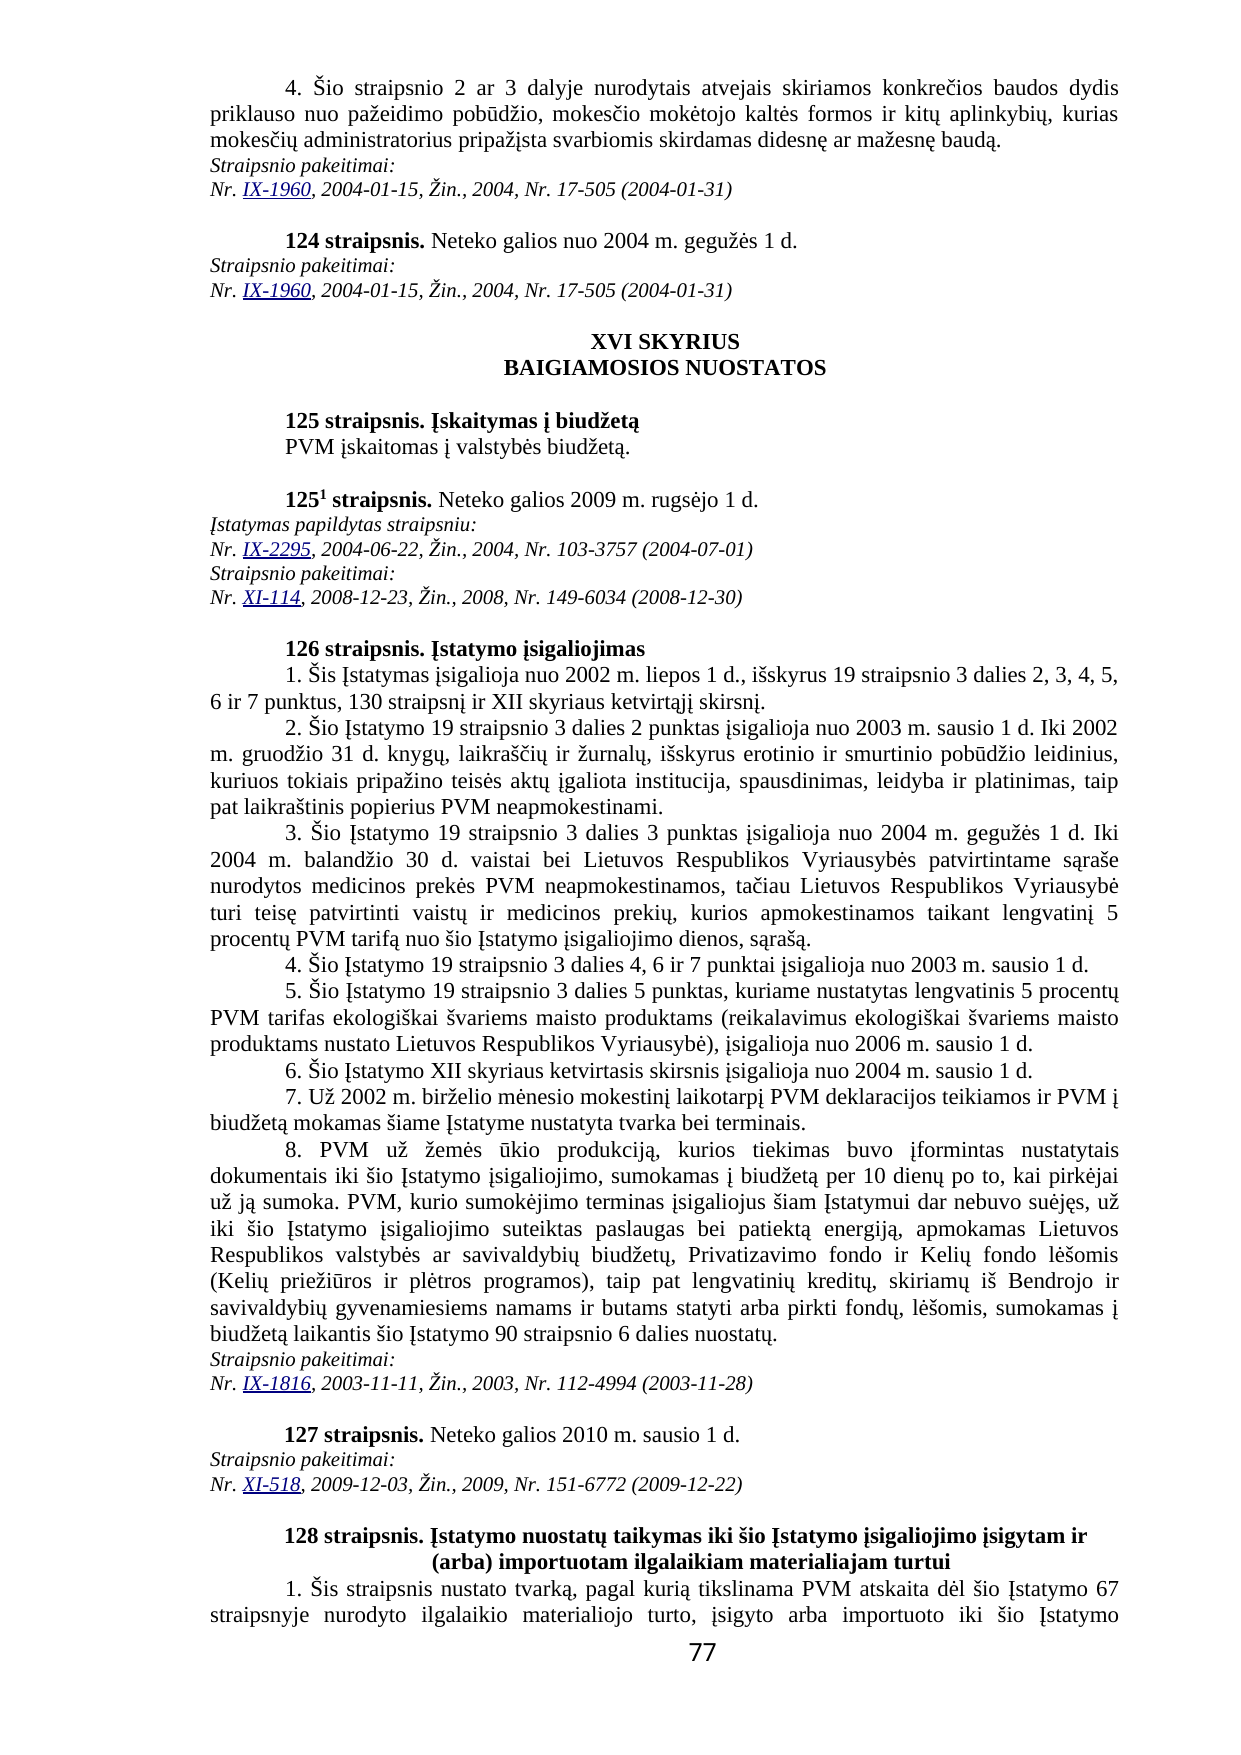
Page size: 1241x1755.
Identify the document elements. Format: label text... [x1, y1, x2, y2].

text (arba) importuotam ilgalaikiam materialiajam turtui [210, 1548, 1120, 1574]
text 7. Už 2002 m. birželio mėnesio mokestinį laikotarpį PVM deklaracijos teikiamos ir PVM į biudžetą mokamas šiame Įstatyme nustatyta tvarka bei terminais. [210, 1083, 1120, 1136]
text 126 straipsnis. Įstatymo įsigaliojimas [210, 635, 1120, 661]
text Nr. XI-114, 2008-12-23, Žin., 2008, Nr. 149-6034 (2008-12-30) [210, 584, 1120, 609]
text Nr. IX-1960, 2004-01-15, Žin., 2004, Nr. 17-505 (2004-01-31) [210, 177, 1120, 201]
text 1. Šis straipsnis nustato tvarką, pagal kurią tikslinama PVM atskaita dėl šio Įstatymo 67 straipsnyje nurodyto ilgalaikio materialiojo turto, įsigyto arba importuoto iki šio Įstatymo [210, 1574, 1120, 1627]
text 3. Šio Įstatymo 19 straipsnio 3 dalies 3 punktas įsigalioja nuo 2004 m. gegužės 1 d. Iki 2004 m. balandžio 30 d. vaistai bei Lietuvos Respublikos Vyriausybės patvirtintame sąraše nurodytos medicinos prekės PVM neapmokestinamos, tačiau Lietuvos Respublikos Vyriausybė turi teisę patvirtinti vaistų ir medicinos prekių, kurios apmokestinamos taikant lengvatinį 5 procentų PVM tarifą nuo šio Įstatymo įsigaliojimo dienos, sąrašą. [210, 819, 1120, 951]
text Straipsnio pakeitimai: [210, 561, 1120, 584]
text 2. Šio Įstatymo 19 straipsnio 3 dalies 2 punktas įsigalioja nuo 2003 m. sausio 1 d. Iki 2002 m. gruodžio 31 d. knygų, laikraščių ir žurnalų, išskyrus erotinio ir smurtinio pobūdžio leidinius, kuriuos tokiais pripažino teisės aktų įgaliota institucija, spausdinimas, leidyba ir platinimas, taip pat laikraštinis popierius PVM neapmokestinami. [210, 714, 1120, 819]
text Nr. IX-2295, 2004-06-22, Žin., 2004, Nr. 103-3757 (2004-07-01) [210, 536, 1120, 561]
text Straipsnio pakeitimai: [210, 1347, 1120, 1371]
text Straipsnio pakeitimai: [210, 153, 1120, 177]
text 1251 straipsnis. Neteko galios 2009 m. rugsėjo 1 d. [210, 486, 1120, 512]
text BAIGIAMOSIOS NUOSTATOS [210, 354, 1120, 381]
text 4. Šio Įstatymo 19 straipsnio 3 dalies 4, 6 ir 7 punktai įsigalioja nuo 2003 m. sausio 1 d. [210, 951, 1120, 978]
text 1. Šis Įstatymas įsigalioja nuo 2002 m. liepos 1 d., išskyrus 19 straipsnio 3 dalies 2, 3, 4, 5, 6 ir 7 punktus, 130 straipsnį ir XII skyriaus ketvirtąjį skirsnį. [210, 661, 1120, 714]
text Nr. IX-1960, 2004-01-15, Žin., 2004, Nr. 17-505 (2004-01-31) [210, 277, 1120, 302]
text 124 straipsnis. Neteko galios nuo 2004 m. gegužės 1 d. [210, 227, 1120, 253]
text Nr. IX-1816, 2003-11-11, Žin., 2003, Nr. 112-4994 (2003-11-28) [210, 1371, 1120, 1395]
text 127 straipsnis. Neteko galios 2010 m. sausio 1 d. [210, 1421, 1120, 1447]
text Nr. XI-518, 2009-12-03, Žin., 2009, Nr. 151-6772 (2009-12-22) [210, 1471, 1120, 1496]
text 5. Šio Įstatymo 19 straipsnio 3 dalies 5 punktas, kuriame nustatytas lengvatinis 5 procentų PVM tarifas ekologiškai švariems maisto produktams (reikalavimus ekologiškai švariems maisto produktams nustato Lietuvos Respublikos Vyriausybė), įsigalioja nuo 2006 m. sausio 1 d. [210, 978, 1120, 1057]
text XVI SKYRIUS [210, 328, 1120, 354]
text Straipsnio pakeitimai: [210, 1447, 1120, 1471]
text 125 straipsnis. Įskaitymas į biudžetą [210, 407, 1120, 433]
text 8. PVM už žemės ūkio produkciją, kurios tiekimas buvo įformintas nustatytais dokumentais iki šio Įstatymo įsigaliojimo, sumokamas į biudžetą per 10 dienų po to, kai pirkėjai už ją sumoka. PVM, kurio sumokėjimo terminas įsigaliojus šiam Įstatymui dar nebuvo suėjęs, už iki šio Įstatymo įsigaliojimo suteiktas paslaugas bei patiektą energiją, apmokamas Lietuvos Respublikos valstybės ar savivaldybių biudžetų, Privatizavimo fondo ir Kelių fondo lėšomis (Kelių priežiūros ir plėtros programos), taip pat lengvatinių kreditų, skiriamų iš Bendrojo ir savivaldybių gyvenamiesiems namams ir butams statyti arba pirkti fondų, lėšomis, sumokamas į biudžetą laikantis šio Įstatymo 90 straipsnio 6 dalies nuostatų. [210, 1136, 1120, 1347]
text Įstatymas papildytas straipsniu: [210, 512, 1120, 536]
text PVM įskaitomas į valstybės biudžetą. [210, 433, 1120, 460]
text Straipsnio pakeitimai: [210, 253, 1120, 277]
text 4. Šio straipsnio 2 ar 3 dalyje nurodytais atvejais skiriamos konkrečios baudos dydis priklauso nuo pažeidimo pobūdžio, mokesčio mokėtojo kaltės formos ir kitų aplinkybių, kurias mokesčių administratorius pripažįsta svarbiomis skirdamas didesnę ar mažesnę baudą. [210, 73, 1120, 153]
text 128 straipsnis. Įstatymo nuostatų taikymas iki šio Įstatymo įsigaliojimo įsigytam ir [210, 1522, 1120, 1548]
text 6. Šio Įstatymo XII skyriaus ketvirtasis skirsnis įsigalioja nuo 2004 m. sausio 1 d. [210, 1057, 1120, 1083]
